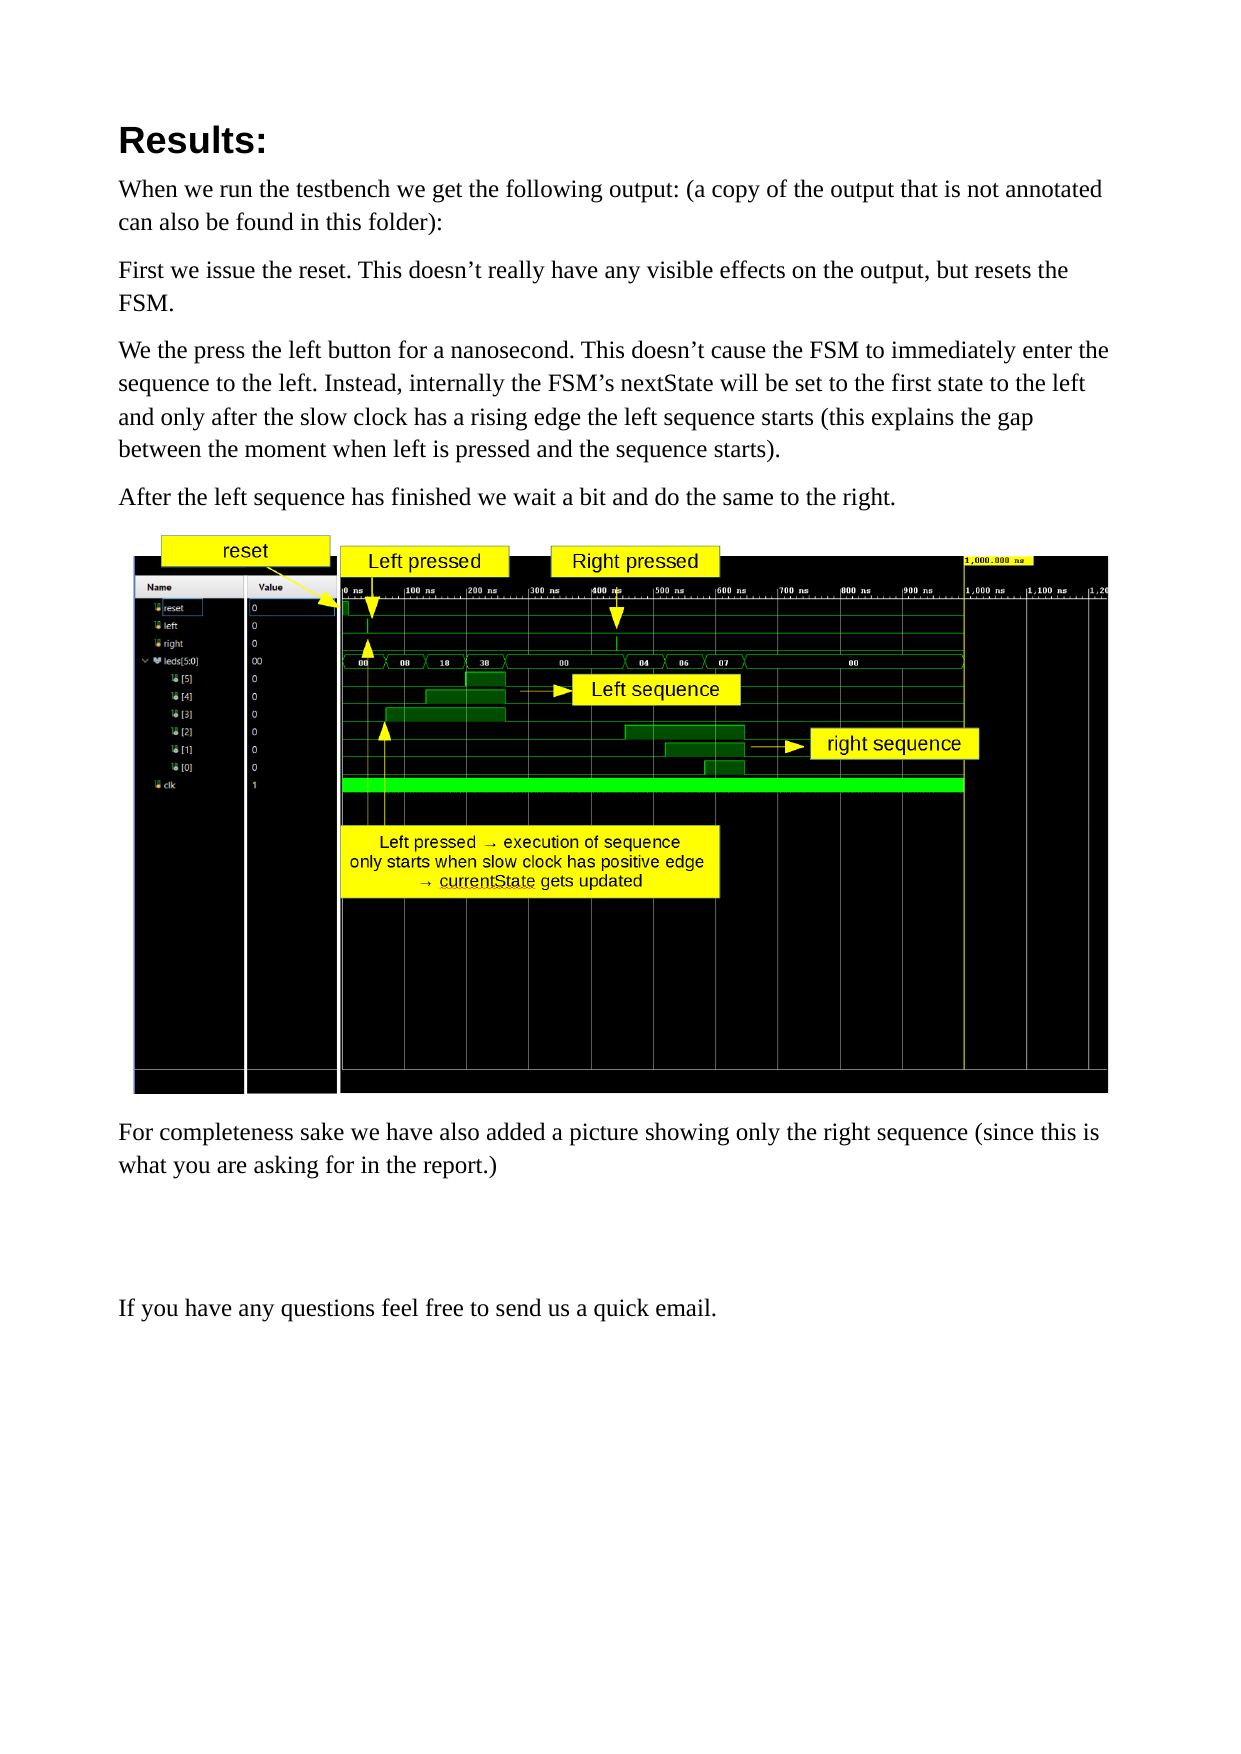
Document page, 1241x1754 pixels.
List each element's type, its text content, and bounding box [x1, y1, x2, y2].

text We the press the left button for a nanosecond. This doesn’t cause the FSM to immediately enter the sequence to the left. Instead, internally the FSM’s nextState will be set to the first state to the left and only after the slow clock has a rising edge the left sequence starts (this explains the gap between the moment when left is pressed and the sequence starts). [118, 336, 1122, 463]
subtitle Results: [118, 118, 1122, 162]
picture [118, 529, 1123, 1113]
text If you have any questions feel free to send us a quick email. [118, 1293, 1122, 1321]
text First we issue the reset. This doesn’t really have any visible effects on the output, but resets the FSM. [118, 255, 1122, 317]
text For completeness sake we have also added a picture showing only the right sequence (since this is what you are asking for in the report.) [118, 1113, 1122, 1178]
text When we run the testbench we get the following output: (a copy of the output that is not annotated can also be found in this folder): [118, 174, 1122, 236]
text After the left sequence has finished we wait a bit and do the same to the right. [118, 482, 1122, 511]
